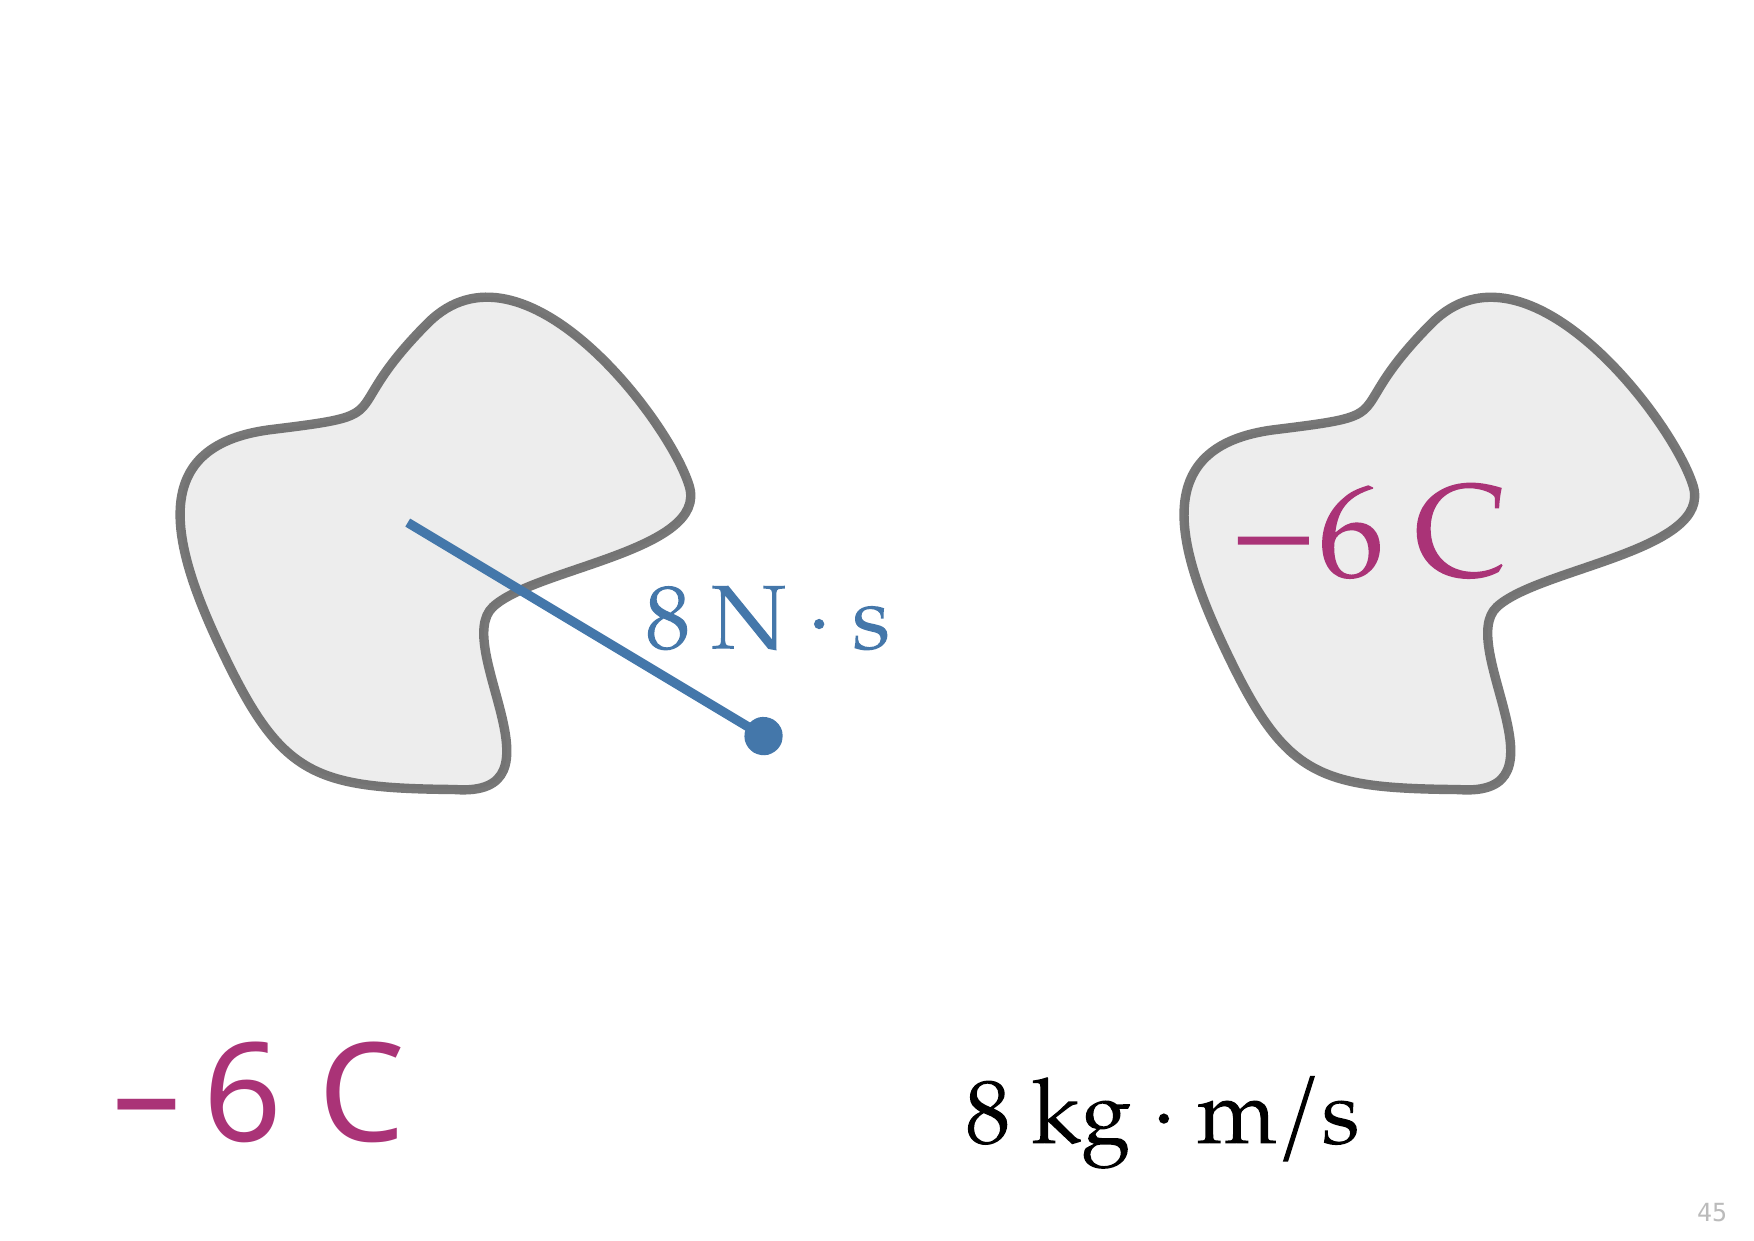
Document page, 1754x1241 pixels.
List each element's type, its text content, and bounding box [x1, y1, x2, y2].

text_box [647, 585, 688, 651]
text_box [1282, 1075, 1316, 1162]
text_box – 6 C [97, 986, 414, 1139]
text_box [1032, 1077, 1081, 1145]
text_box [1184, 297, 1695, 790]
text_box [967, 1080, 1008, 1146]
text_box [180, 297, 691, 790]
text_box [1197, 1100, 1276, 1144]
text_box [712, 585, 785, 651]
text_box [813, 618, 825, 630]
text_box [1158, 1113, 1170, 1124]
text_box [1083, 1100, 1131, 1169]
text_box [854, 605, 888, 651]
text_box [1323, 1100, 1357, 1146]
